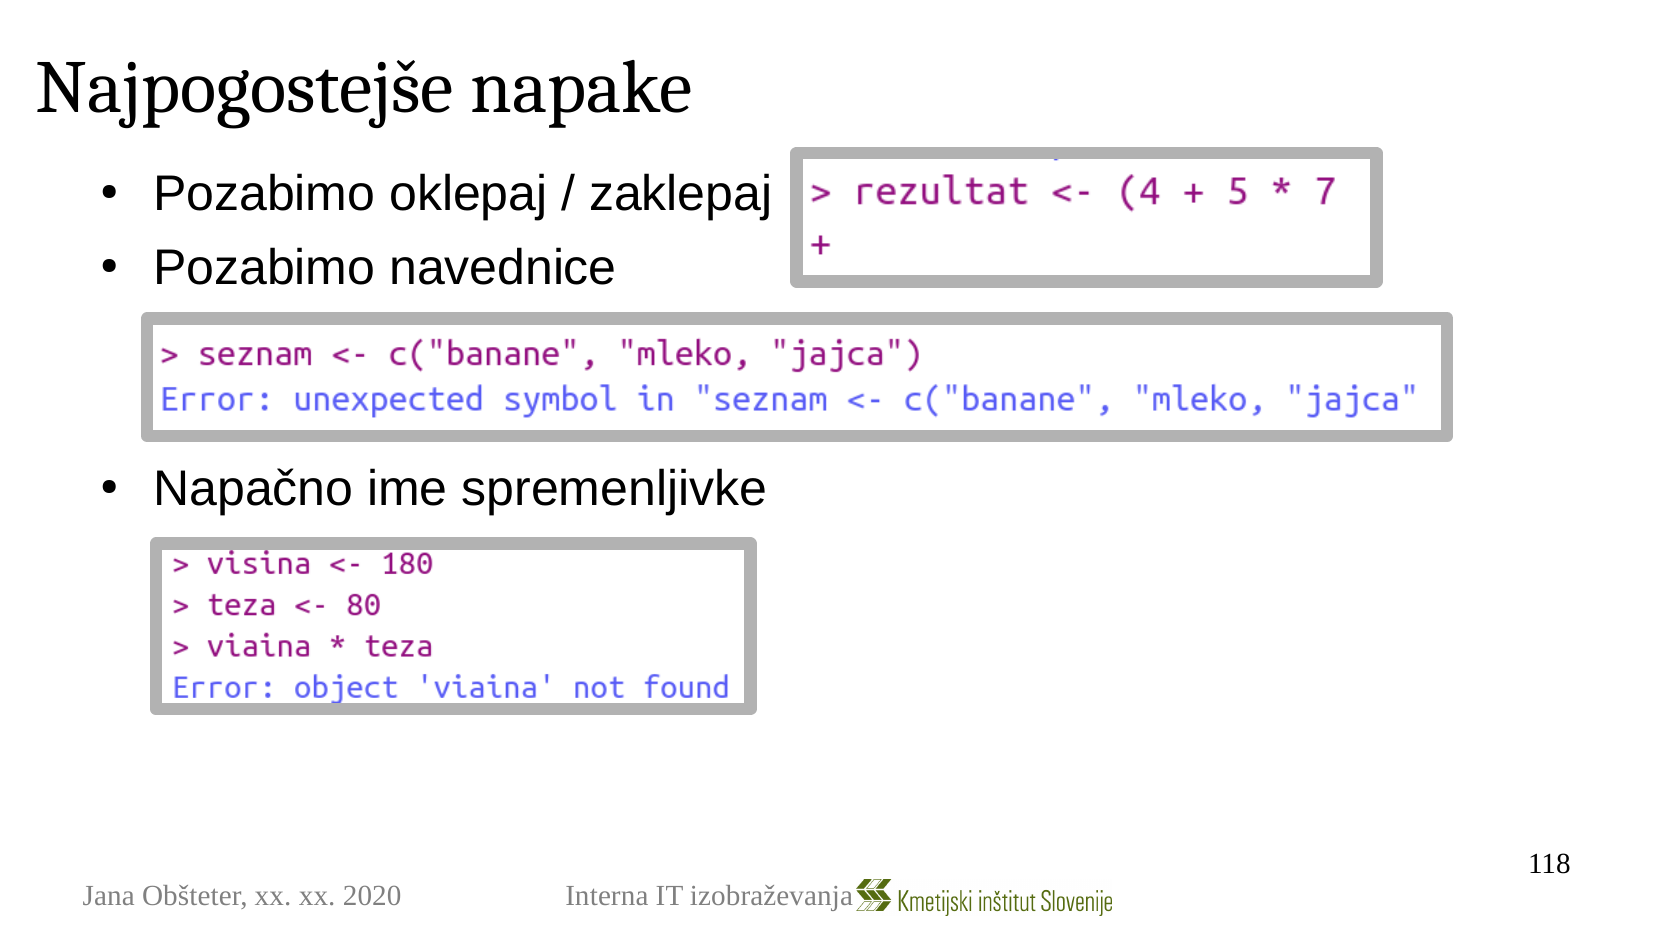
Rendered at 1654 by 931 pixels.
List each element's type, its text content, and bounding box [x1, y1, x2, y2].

title Najpogostejše napake [35, 21, 1524, 154]
picture [162, 549, 745, 703]
list Pozabimo oklepaj / zaklepaj Pozabimo navednice Napačno ime spremenljivke [82, 165, 1571, 863]
picture [153, 324, 1441, 430]
picture [802, 159, 1371, 276]
picture [856, 879, 1112, 916]
